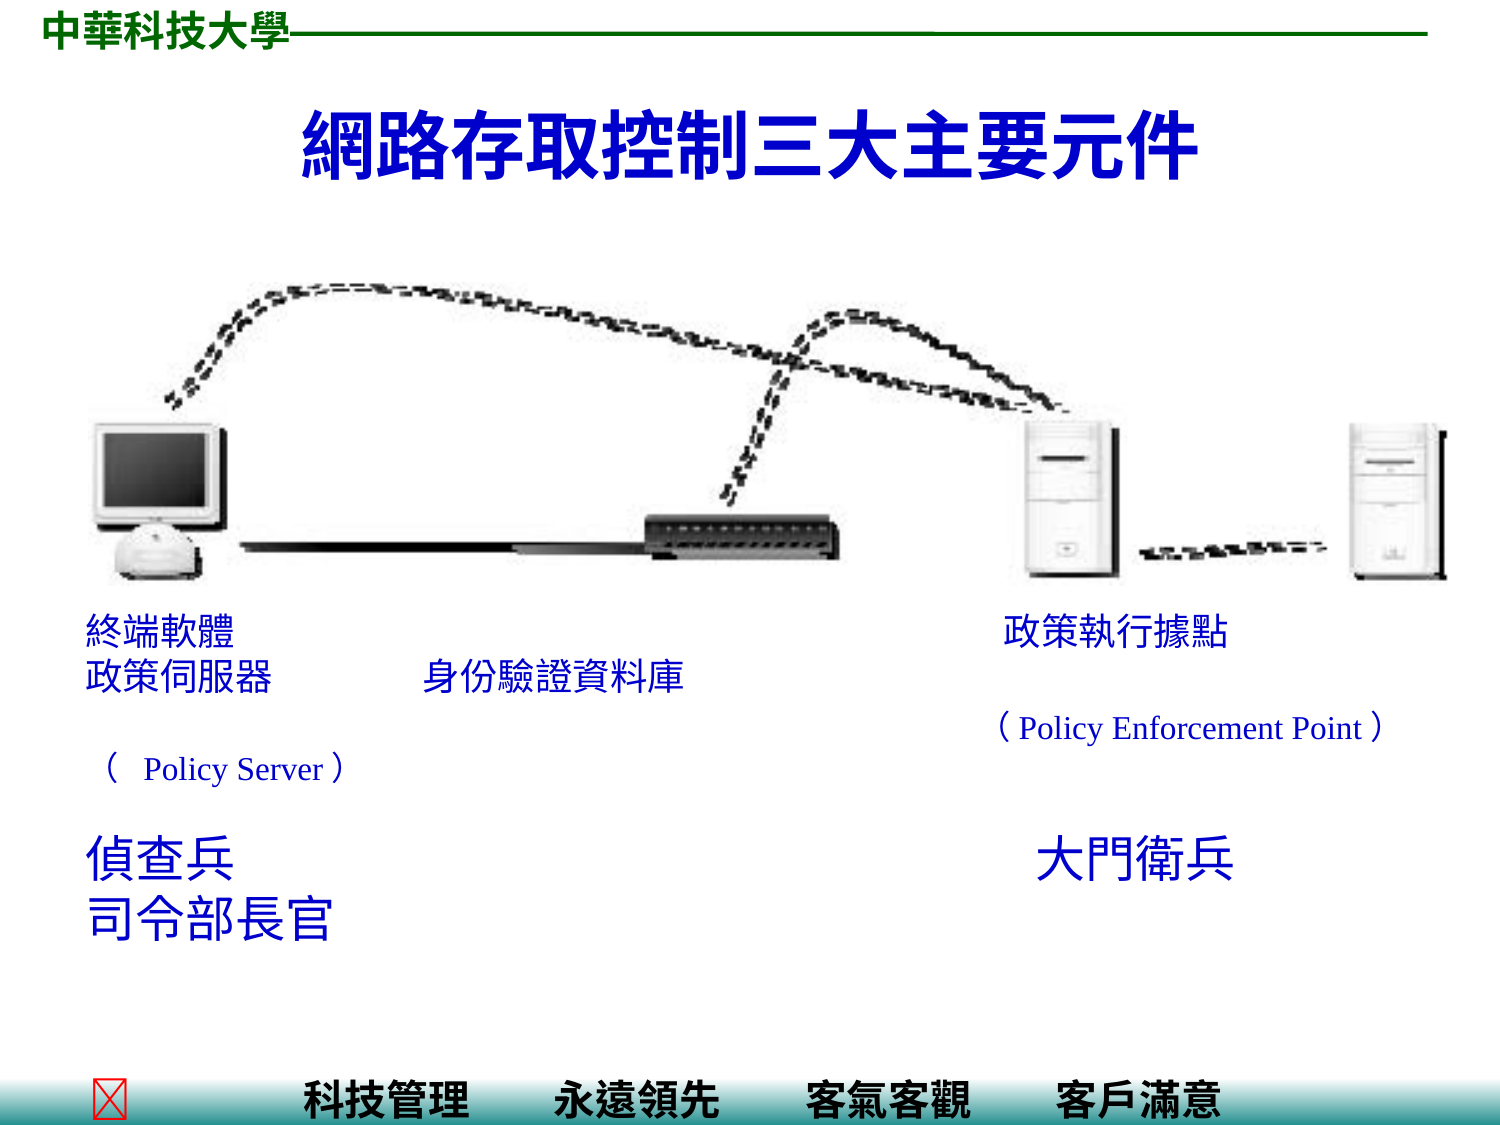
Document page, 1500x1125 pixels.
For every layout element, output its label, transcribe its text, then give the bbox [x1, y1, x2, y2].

text_box 終端軟體 政策執行據點 政策伺服器 身份驗證資料庫 （Policy Enforcement Point）（ Policy Server） 偵查兵 大門衛兵 司令部長官 [70, 600, 1500, 955]
title 網路存取控制三大主要元件 [75, 50, 1426, 238]
picture [88, 282, 1450, 586]
